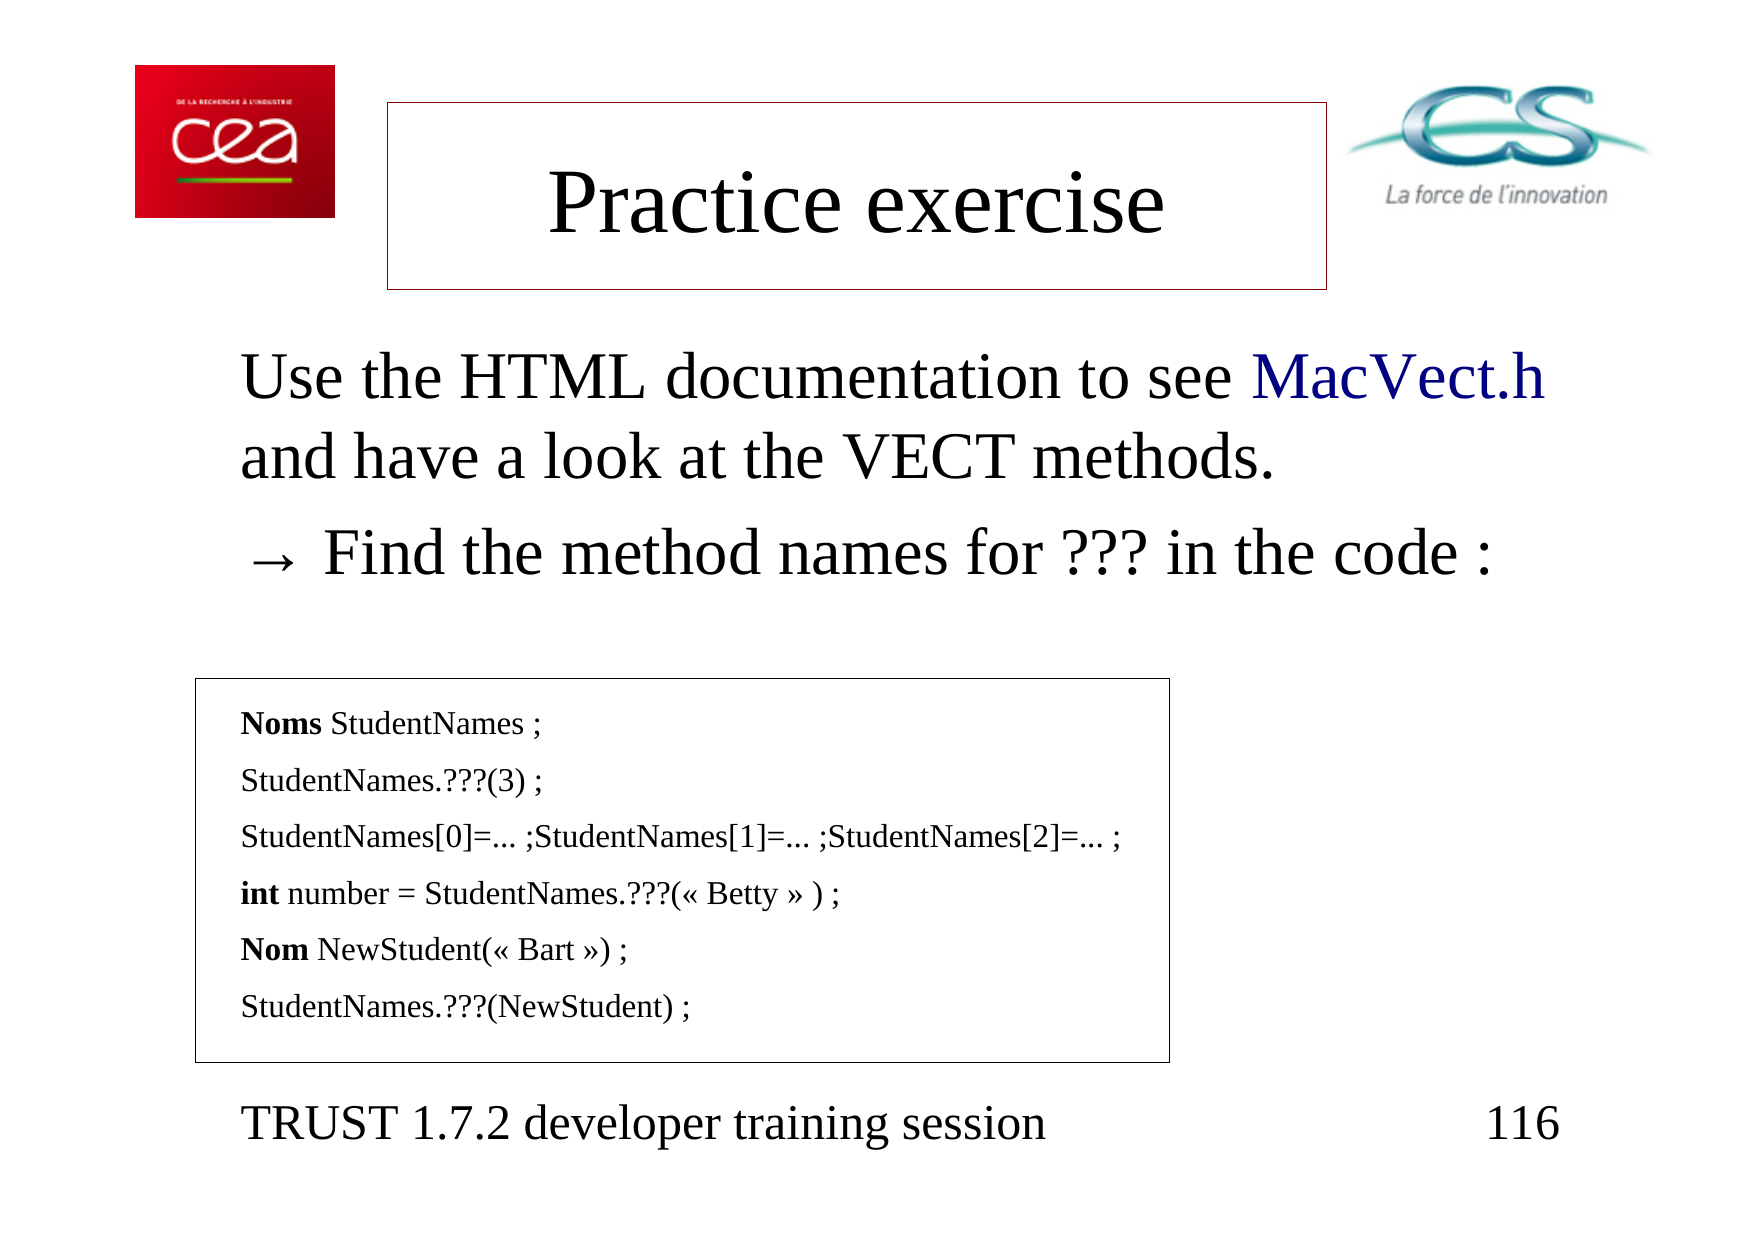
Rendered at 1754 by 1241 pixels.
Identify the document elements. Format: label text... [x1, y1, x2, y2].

picture [1340, 73, 1662, 218]
title Practice exercise [387, 102, 1327, 290]
picture [135, 65, 335, 218]
list Use the HTML documentation to see MacVect.h and have a look at the VECT methods. → Find the method names for ??? in the code : Noms StudentNames ; StudentNames.???(3) ; StudentNames[0]=... ;StudentNames[1]=... ;StudentNames[2]=... ; int number = StudentNames.???(« Betty » ) ; Nom NewStudent(« Bart ») ; StudentNames.???(NewStudent) ; [169, 323, 1640, 1092]
